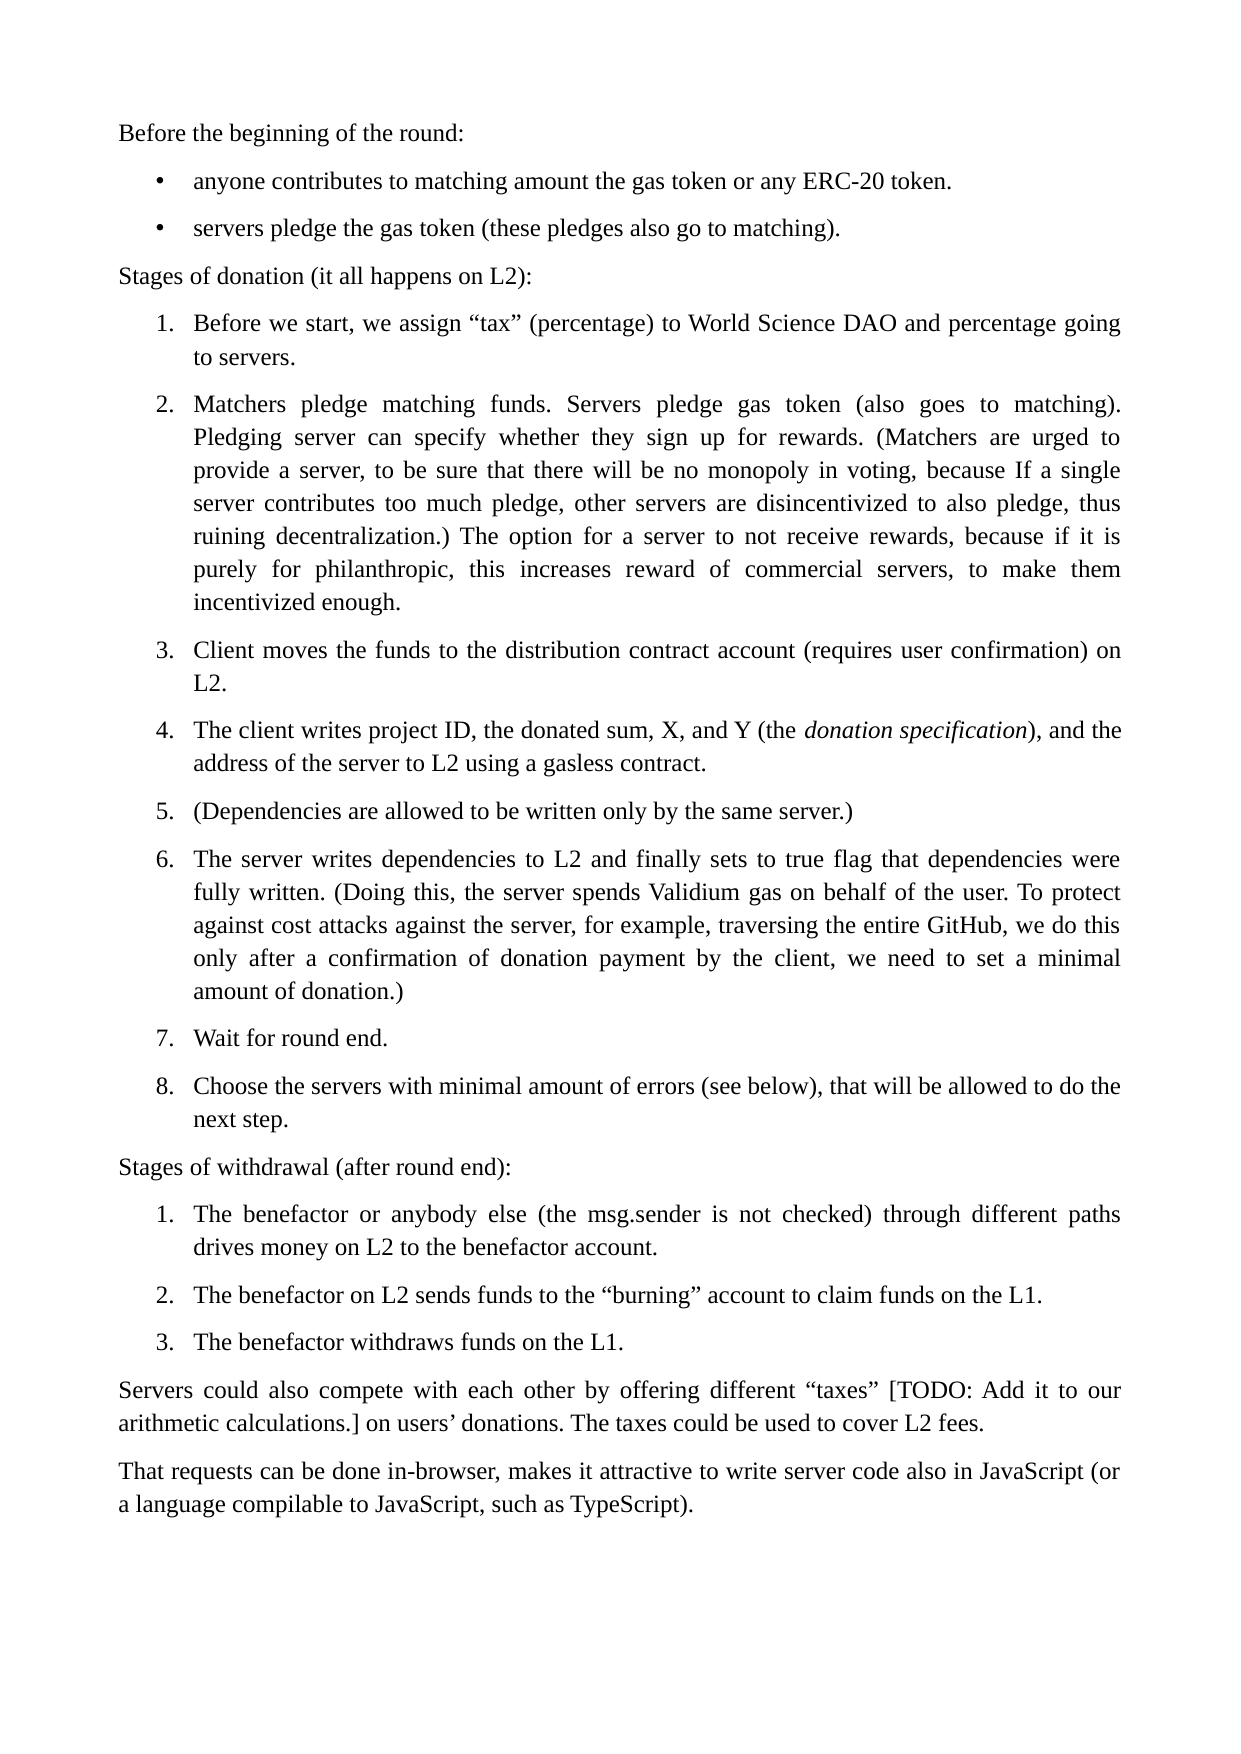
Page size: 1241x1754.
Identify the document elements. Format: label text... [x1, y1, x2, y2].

list The benefactor withdraws funds on the L1. [156, 1327, 1122, 1356]
list The benefactor or anybody else (the msg.sender is not checked) through different paths drives money on L2 to the benefactor account. [156, 1199, 1122, 1261]
list The server writes dependencies to L2 and finally sets to true flag that dependencies were fully written. (Doing this, the server spends Validium gas on behalf of the user. To protect against cost attacks against the server, for example, traversing the entire GitHub, we do this only after a confirmation of donation payment by the client, we need to set a minimal amount of donation.) [156, 844, 1122, 1004]
list The client writes project ID, the donated sum, X, and Y (the donation specification), and the address of the server to L2 using a gasless contract. [156, 716, 1122, 777]
list Client moves the funds to the distribution contract account (requires user confirmation) on L2. [156, 635, 1122, 697]
list Before we start, we assign “tax” (percentage) to World Science DAO and percentage going to servers. [156, 308, 1122, 370]
list anyone contributes to matching amount the gas token or any ERC-20 token. [156, 166, 1122, 194]
text Before the beginning of the round: [118, 118, 1122, 147]
text Stages of donation (it all happens on L2): [118, 261, 1122, 290]
list Wait for round end. [156, 1023, 1122, 1052]
list servers pledge the gas token (these pledges also go to matching). [156, 213, 1122, 242]
text Servers could also compete with each other by offering different “taxes” [TODO: Add it to our arithmetic calculations.] on users’ donations. The taxes could be used to cover L2 fees. [118, 1375, 1122, 1437]
text That requests can be done in-browser, makes it attractive to write server code also in JavaScript (or a language compilable to JavaScript, such as TypeScript). [118, 1456, 1122, 1517]
list (Dependencies are allowed to be written only by the same server.) [156, 796, 1122, 825]
list Matchers pledge matching funds. Servers pledge gas token (also goes to matching). Pledging server can specify whether they sign up for rewards. (Matchers are urged to provide a server, to be sure that there will be no monopoly in voting, because If a single server contributes too much pledge, other servers are disincentivized to also pledge, thus ruining decentralization.) The option for a server to not receive rewards, because if it is purely for philanthropic, this increases reward of commercial servers, to make them incentivized enough. [156, 389, 1122, 616]
text Stages of withdrawal (after round end): [118, 1152, 1122, 1180]
list Choose the servers with minimal amount of errors (see below), that will be allowed to do the next step. [156, 1071, 1122, 1133]
list The benefactor on L2 sends funds to the “burning” account to claim funds on the L1. [156, 1280, 1122, 1309]
